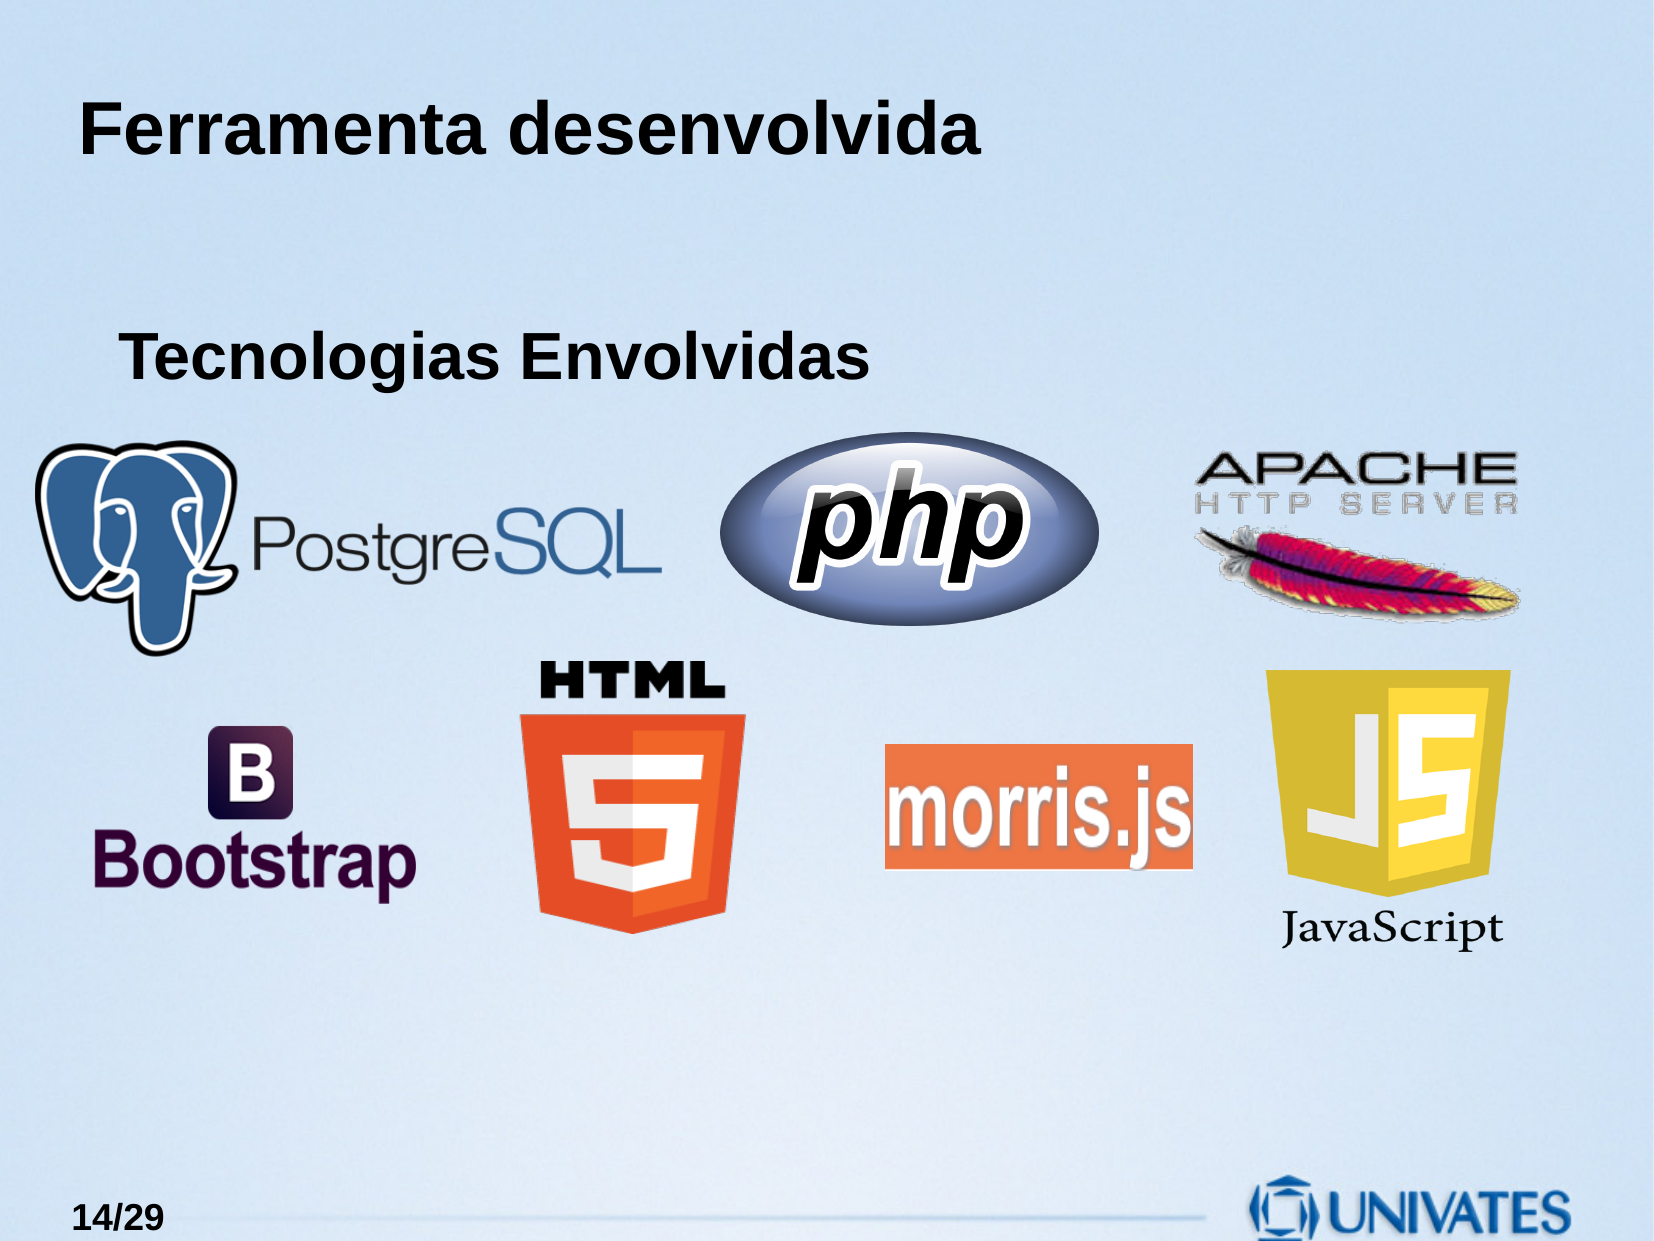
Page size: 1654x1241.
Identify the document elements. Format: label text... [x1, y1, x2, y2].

picture [47, 708, 468, 922]
picture [885, 744, 1193, 871]
text_box Tecnologias Envolvidas [82, 318, 1571, 1039]
picture [35, 401, 792, 934]
title Ferramenta desenvolvida [78, 49, 1567, 213]
picture [1157, 399, 1571, 960]
picture [720, 432, 1099, 626]
